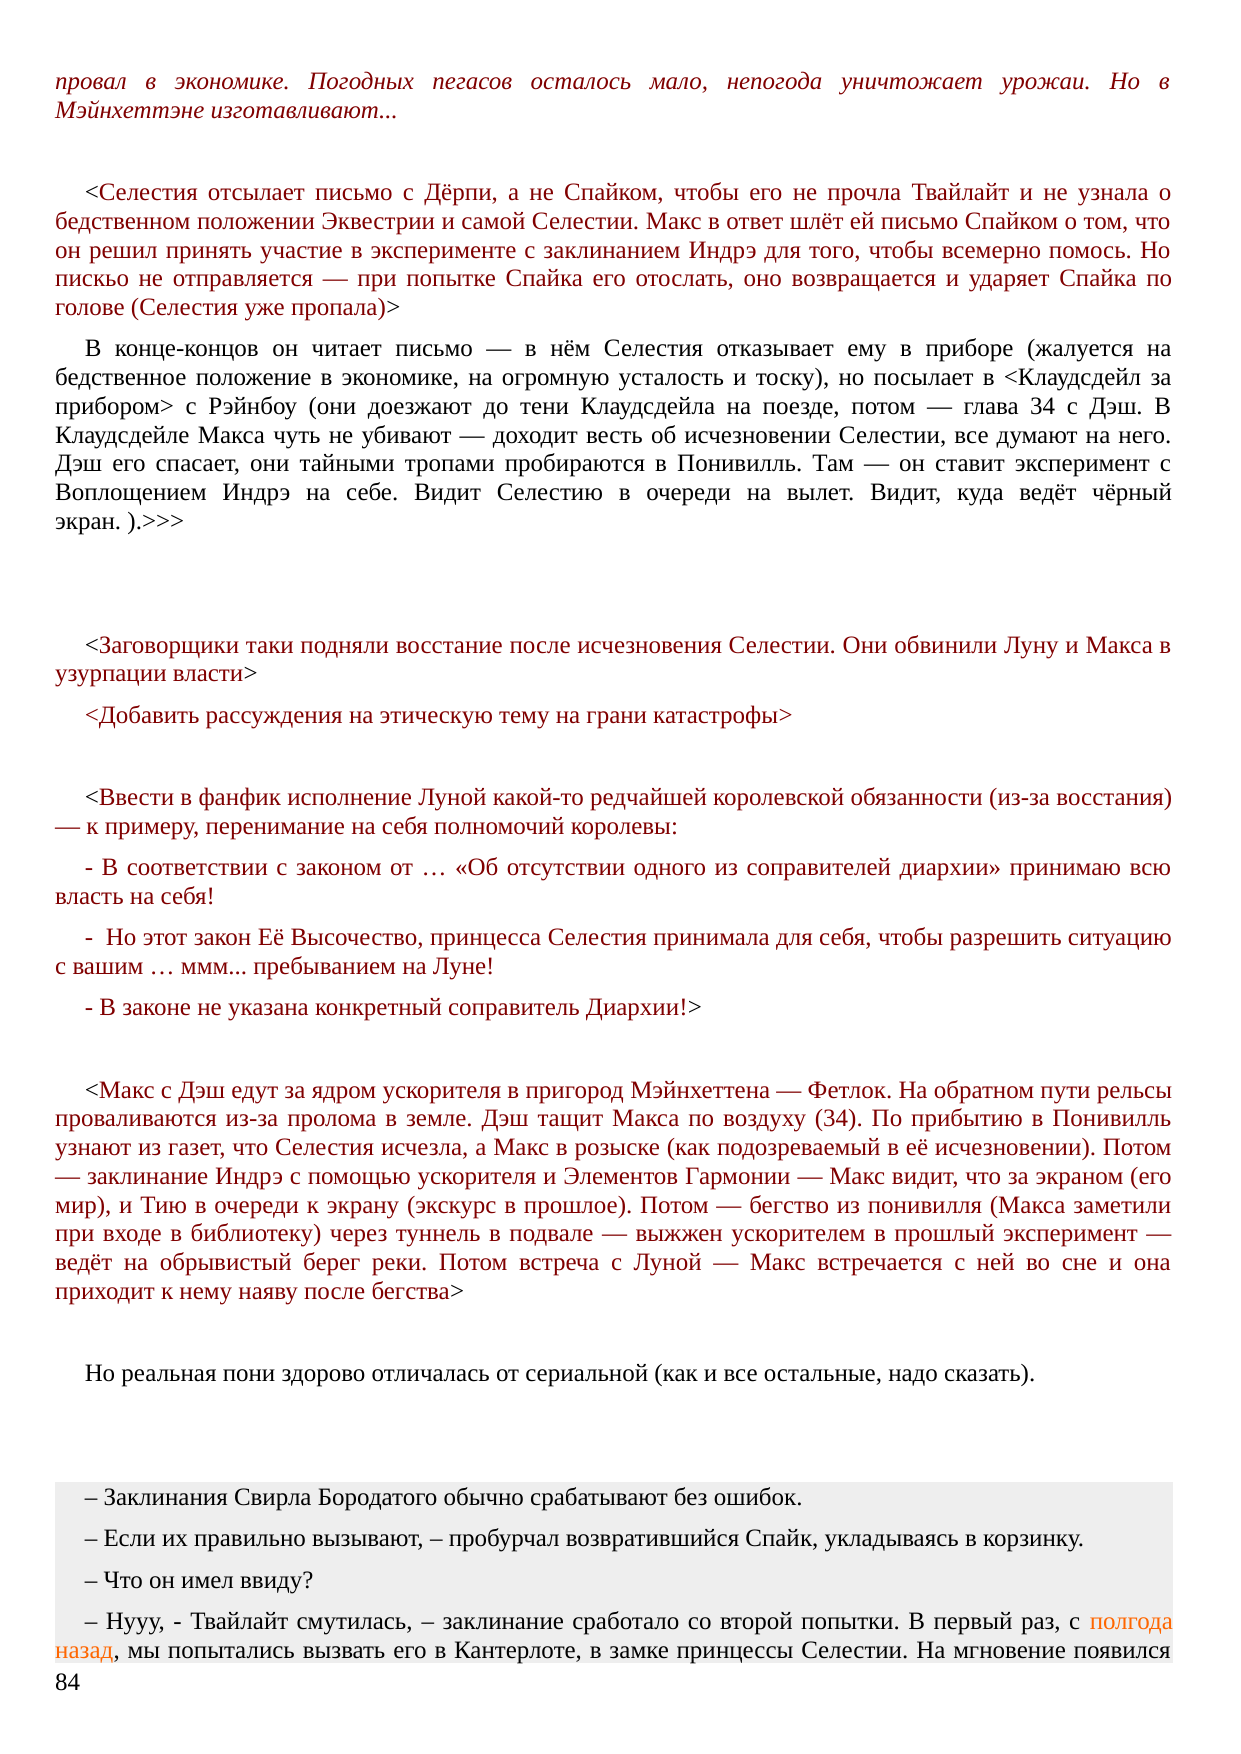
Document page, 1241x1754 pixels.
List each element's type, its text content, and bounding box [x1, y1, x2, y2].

text <Селестия отсылает письмо с Дёрпи, а не Спайком, чтобы его не прочла Твайлайт и не узнала о бедственном положении Эквестрии и самой Селестии. Макс в ответ шлёт ей письмо Спайком о том, что он решил принять участие в эксперименте с заклинанием Индрэ для того, чтобы всемерно помось. Но пискьо не отправляется — при попытке Спайка его отослать, оно возвращается и ударяет Спайка по голове (Селестия уже пропала)> [55, 177, 1173, 321]
text Но реальная пони здорово отличалась от сериальной (как и все остальные, надо сказать). [55, 1358, 1173, 1387]
text провал в экономике. Погодных пегасов осталось мало, непогода уничтожает урожаи. Но в Мэйнхеттэне изготавливают... [55, 66, 1173, 123]
text <Ввести в фанфик исполнение Луной какой-то редчайшей королевской обязанности (из-за восстания) — к примеру, перенимание на себя полномочий королевы: [55, 782, 1173, 840]
text – Что он имел ввиду? [55, 1565, 1173, 1593]
text <Заговорщики таки подняли восстание после исчезновения Селестии. Они обвинили Луну и Макса в узурпации власти> [55, 630, 1173, 687]
text <Добавить рассуждения на этическую тему на грани катастрофы> [55, 700, 1173, 728]
text - В законе не указана конкретный соправитель Диархии!> [55, 992, 1173, 1021]
text – Заклинания Свирла Бородатого обычно срабатывают без ошибок. [55, 1482, 1173, 1511]
text - В соответствии с законом от … «Об отсутствии одного из соправителей диархии» принимаю всю власть на себя! [55, 852, 1173, 910]
text <Макс с Дэш едут за ядром ускорителя в пригород Мэйнхеттена — Фетлок. На обратном пути рельсы проваливаются из-за пролома в земле. Дэш тащит Макса по воздуху (34). По прибытию в Понивилль узнают из газет, что Селестия исчезла, а Макс в розыске (как подозреваемый в её исчезновении). Потом — заклинание Индрэ с помощью ускорителя и Элементов Гармонии — Макс видит, что за экраном (его мир), и Тию в очереди к экрану (экскурс в прошлое). Потом — бегство из понивилля (Макса заметили при входе в библиотеку) через туннель в подвале — выжжен ускорителем в прошлый эксперимент — ведёт на обрывистый берег реки. Потом встреча с Луной — Макс встречается с ней во сне и она приходит к нему наяву после бегства> [55, 1075, 1173, 1305]
text – Если их правильно вызывают, – пробурчал возвратившийся Спайк, укладываясь в корзинку. [55, 1523, 1173, 1552]
text В конце-концов он читает письмо — в нём Селестия отказывает ему в приборе (жалуется на бедственное положение в экономике, на огромную усталость и тоску), но посылает в <Клаудсдейл за прибором> с Рэйнбоу (они доезжают до тени Клаудсдейла на поезде, потом — глава 34 с Дэш. В Клаудсдейле Макса чуть не убивают — доходит весть об исчезновении Селестии, все думают на него. Дэш его спасает, они тайными тропами пробираются в Понивилль. Там — он ставит эксперимент с Воплощением Индрэ на себе. Видит Селестию в очереди на вылет. Видит, куда ведёт чёрный экран. ).>>> [55, 333, 1173, 535]
text - Но этот закон Её Высочество, принцесса Селестия принимала для себя, чтобы разрешить ситуацию с вашим … ммм... пребыванием на Луне! [55, 922, 1173, 980]
text – Нууу, - Твайлайт смутилась, – заклинание сработало со второй попытки. В первый раз, с полгода назад, мы попытались вызвать его в Кантерлоте, в замке принцессы Селестии. На мгновение появился [55, 1606, 1173, 1663]
